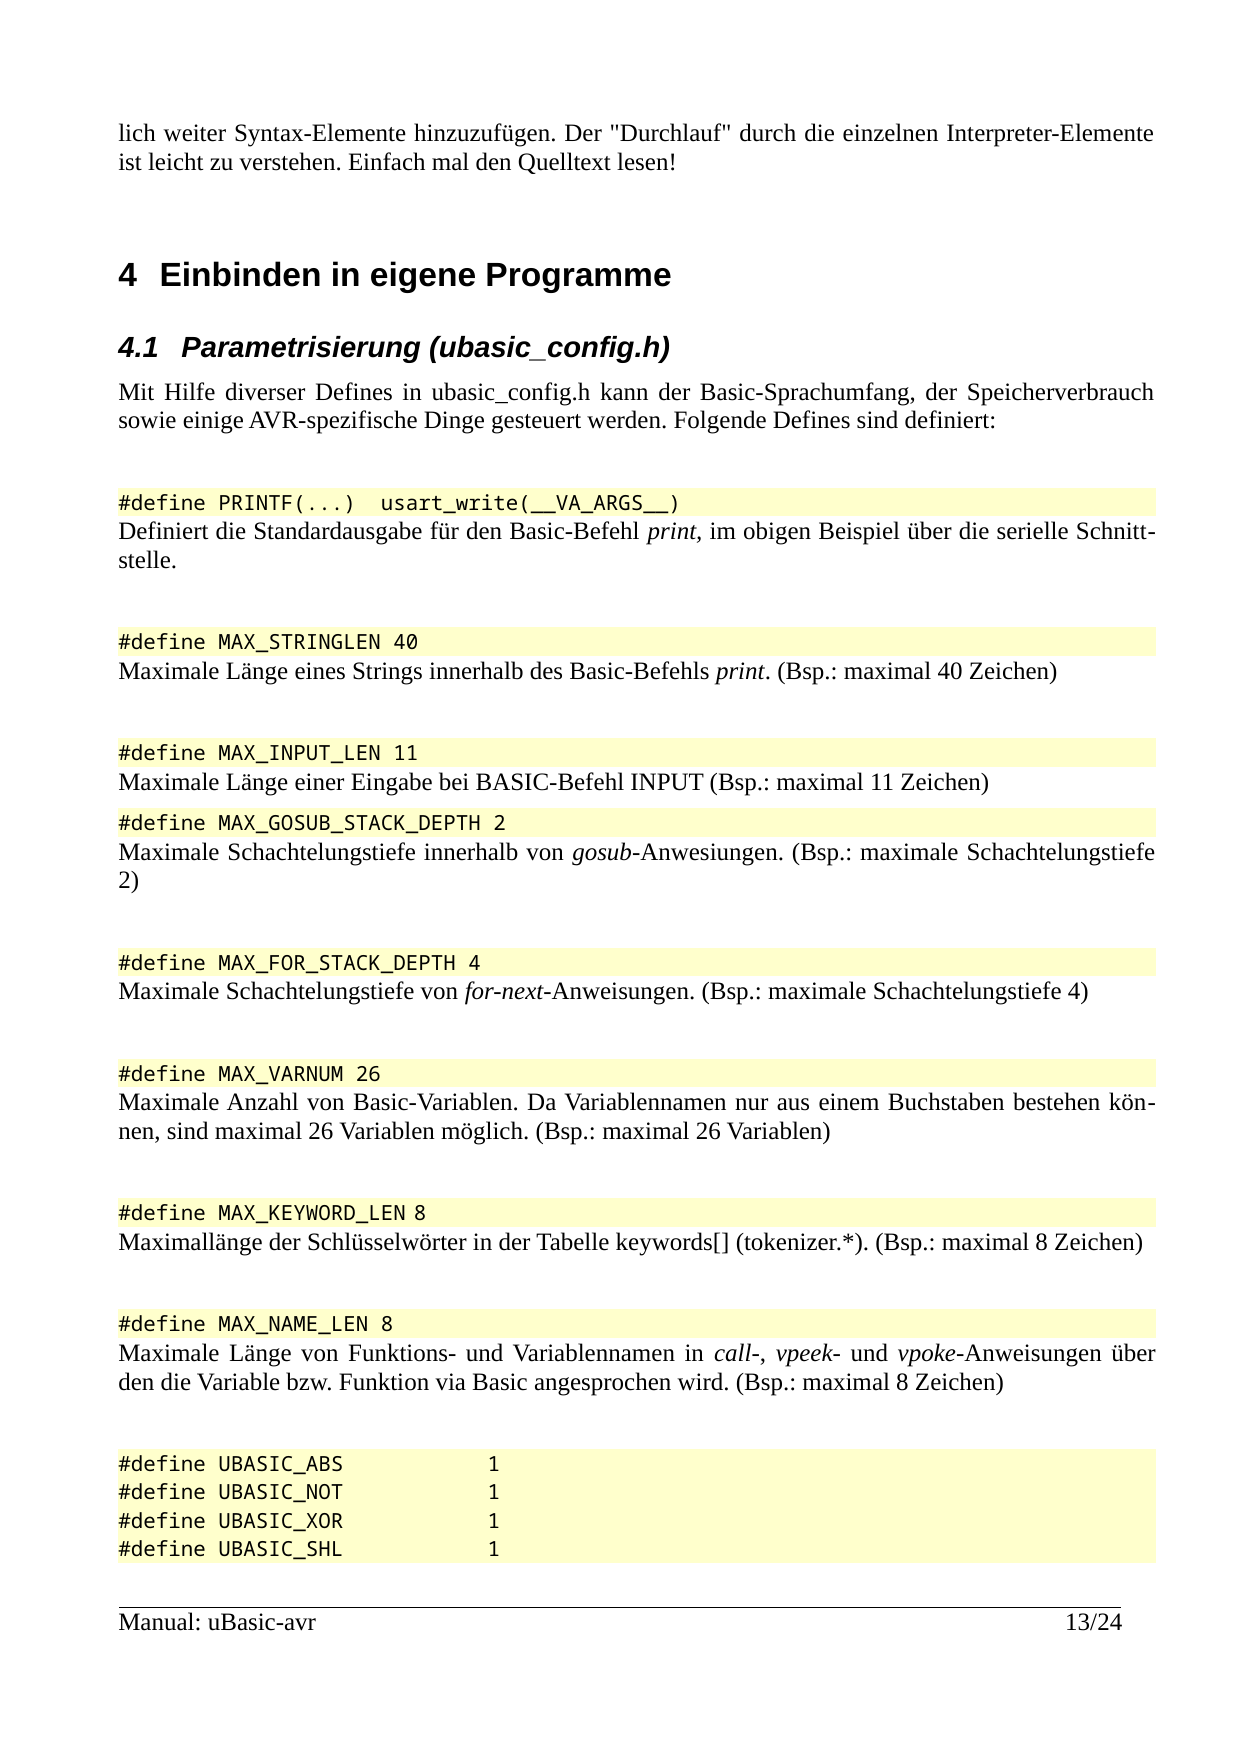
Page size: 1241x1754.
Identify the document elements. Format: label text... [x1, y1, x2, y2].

text Maximale Schachtelungstiefe von for-next-Anweisungen. (Bsp.: maximale Schachtelungstiefe 4) [118, 976, 1156, 1005]
text Maximale Länge einer Eingabe bei BASIC-Befehl INPUT (Bsp.: maximal 11 Zeichen) [118, 767, 1156, 796]
subtitle Parametrisierung (ubasic_config.h) [118, 331, 1156, 364]
text Maximale Länge eines Strings innerhalb des Basic-Befehls print. (Bsp.: maximal 40 Zeichen) [118, 656, 1156, 685]
text Maximale Schachtelungstiefe innerhalb von gosub-Anwesiungen. (Bsp.: maximale Schachtelungstiefe 2) [118, 837, 1156, 894]
text Maximallänge der Schlüsselwörter in der Tabelle keywords[] (tokenizer.*). (Bsp.: maximal 8 Zeichen) [118, 1227, 1156, 1256]
text Definiert die Standardausgabe für den Basic-Befehl print, im obigen Beispiel über die serielle Schnitt­stelle. [118, 516, 1156, 574]
text lich weiter Syntax-Elemente hinzuzufügen. Der "Durchlauf" durch die einzelnen Interpreter-Elemente ist leicht zu verstehen. Einfach mal den Quelltext lesen! [118, 118, 1156, 176]
text Maximale Länge von Funktions- und Variablennamen in call-, vpeek- und vpoke-Anweisungen über den die Variable bzw. Funktion via Basic angesprochen wird. (Bsp.: maximal 8 Zeichen) [118, 1338, 1156, 1395]
text #define MAX_FOR_STACK_DEPTH 4 [118, 948, 1156, 976]
text #define MAX_INPUT_LEN 11 [118, 738, 1156, 767]
text #define UBASIC_NOT 1 [118, 1477, 1156, 1506]
text #define PRINTF(...) usart_write(__VA_ARGS__) [118, 488, 1156, 516]
text #define MAX_NAME_LEN 8 [118, 1309, 1156, 1338]
text #define MAX_STRINGLEN 40 [118, 627, 1156, 656]
text #define MAX_GOSUB_STACK_DEPTH 2 [118, 808, 1156, 837]
text Maximale Anzahl von Basic-Variablen. Da Variablennamen nur aus einem Buchstaben bestehen kön­nen, sind maximal 26 Variablen möglich. (Bsp.: maximal 26 Variablen) [118, 1087, 1156, 1145]
subtitle Einbinden in eigene Programme [118, 254, 1156, 293]
text #define MAX_VARNUM 26 [118, 1059, 1156, 1087]
text #define MAX_KEYWORD_LEN 8 [118, 1198, 1156, 1227]
text #define UBASIC_SHL 1 [118, 1534, 1156, 1563]
text Mit Hilfe diverser Defines in ubasic_config.h kann der Basic-Sprachumfang, der Speicherverbrauch sowie einige AVR-spezifische Dinge gesteuert werden. Folgende Defines sind definiert: [118, 377, 1156, 434]
text #define UBASIC_ABS 1 [118, 1449, 1156, 1477]
text #define UBASIC_XOR 1 [118, 1506, 1156, 1534]
